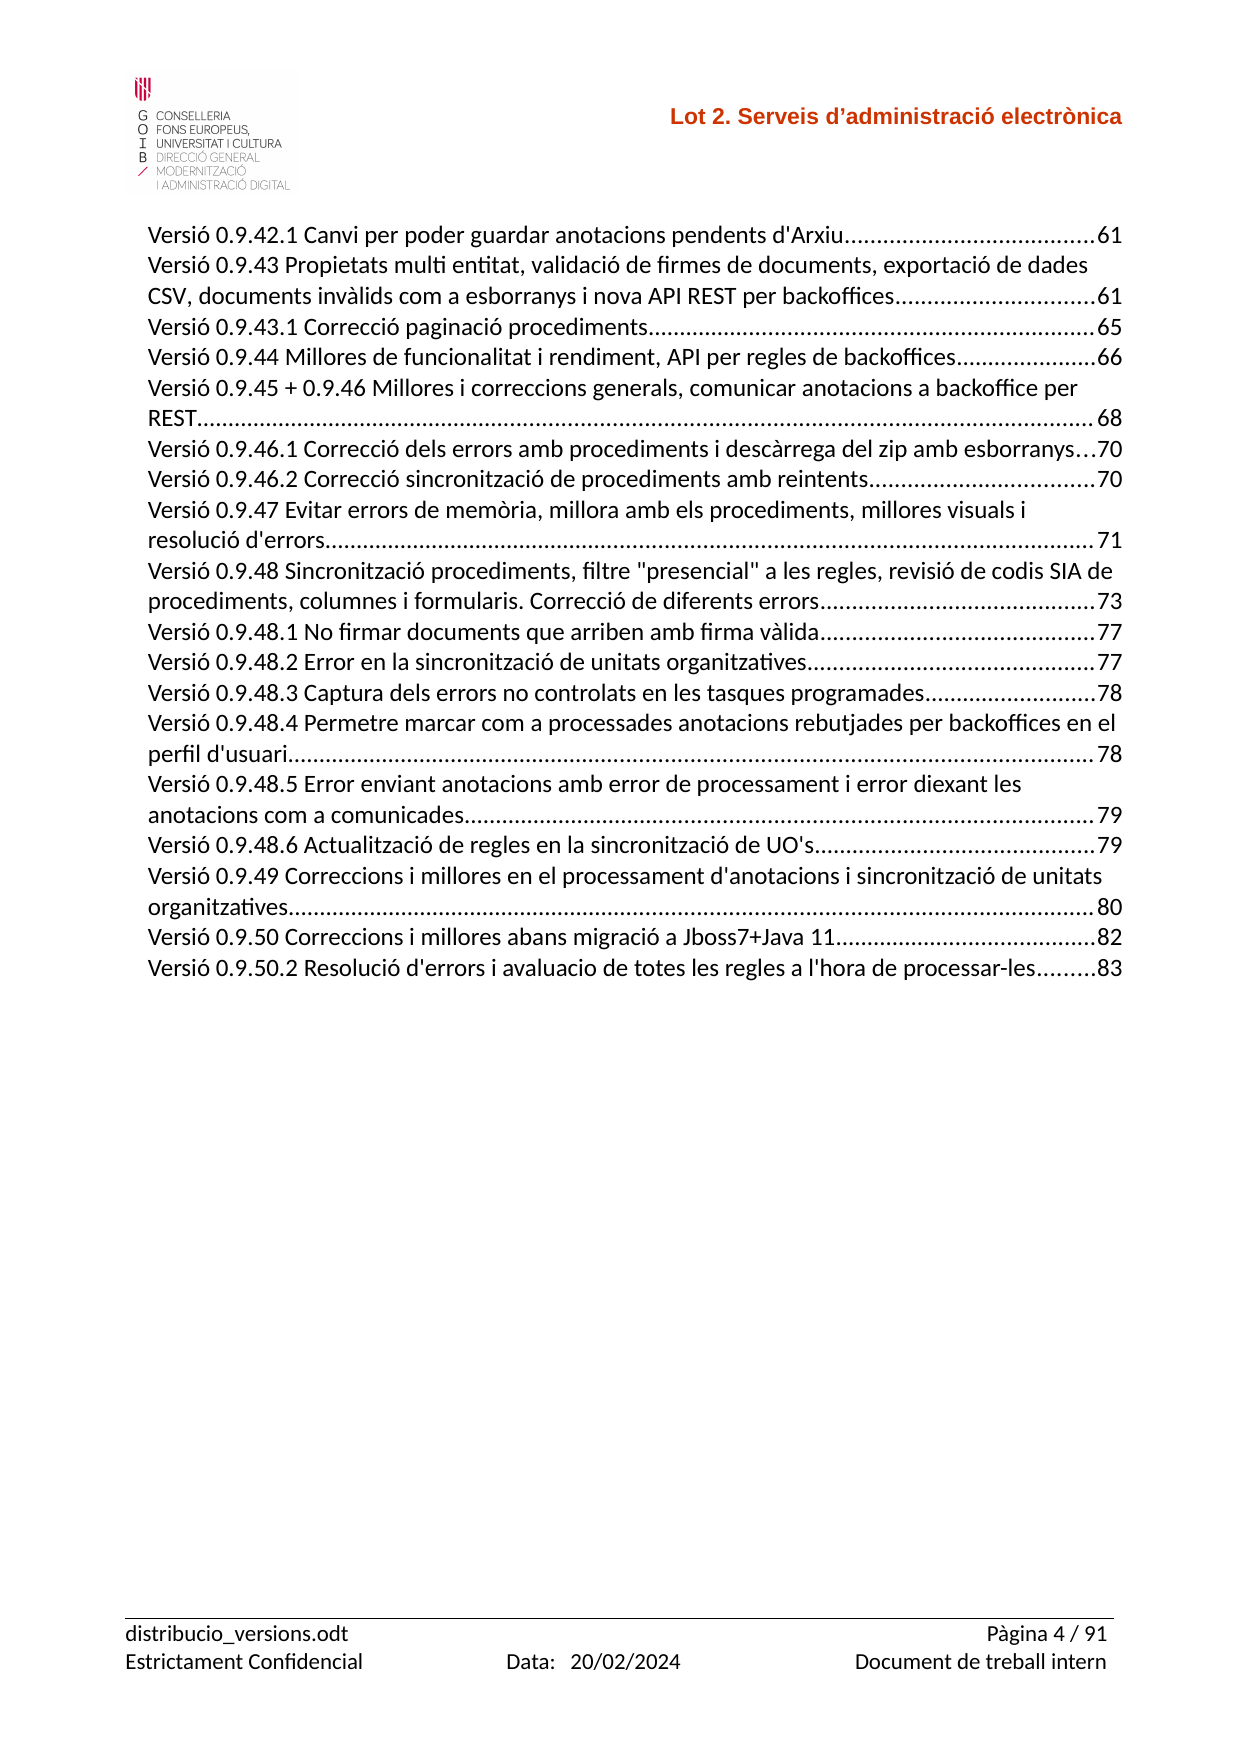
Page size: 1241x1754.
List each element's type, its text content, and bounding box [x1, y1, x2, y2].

text Versió 0.9.48.1 No firmar documents que arriben amb firma vàlida 77 [148, 616, 1122, 646]
text Versió 0.9.48.6 Actualització de regles en la sincronització de UO's 79 [148, 829, 1122, 860]
text Versió 0.9.43 Propietats multi entitat, validació de firmes de documents, exportació de dades CSV, documents invàlids com a esborranys i nova API REST per backoffices 61 [148, 250, 1122, 311]
text Versió 0.9.45 + 0.9.46 Millores i correccions generals, comunicar anotacions a backoffice per REST 68 [148, 372, 1122, 433]
text Versió 0.9.50 Correccions i millores abans migració a Jboss7+Java 11 82 [148, 921, 1122, 952]
text Versió 0.9.46.2 Correcció sincronització de procediments amb reintents 70 [148, 463, 1122, 494]
text Versió 0.9.48 Sincronització procediments, filtre "presencial" a les regles, revisió de codis SIA de procediments, columnes i formularis. Correcció de diferents errors 73 [148, 555, 1122, 616]
text Versió 0.9.44 Millores de funcionalitat i rendiment, API per regles de backoffices 66 [148, 341, 1122, 372]
text Versió 0.9.43.1 Correcció paginació procediments 65 [148, 311, 1122, 341]
text Versió 0.9.48.3 Captura dels errors no controlats en les tasques programades 78 [148, 677, 1122, 707]
text Versió 0.9.46.1 Correcció dels errors amb procediments i descàrrega del zip amb esborranys 70 [148, 433, 1122, 463]
text Versió 0.9.48.4 Permetre marcar com a processades anotacions rebutjades per backoffices en el perfil d'usuari 78 [148, 707, 1122, 768]
text Versió 0.9.48.5 Error enviant anotacions amb error de processament i error diexant les anotacions com a comunicades 79 [148, 768, 1122, 829]
text Versió 0.9.50.2 Resolució d'errors i avaluacio de totes les regles a l'hora de processar-les 83 [148, 952, 1122, 982]
text Versió 0.9.49 Correccions i millores en el processament d'anotacions i sincronització de unitats organitzatives 80 [148, 860, 1122, 921]
text Versió 0.9.48.2 Error en la sincronització de unitats organitzatives 77 [148, 646, 1122, 677]
text Versió 0.9.47 Evitar errors de memòria, millora amb els procediments, millores visuals i resolució d'errors 71 [148, 494, 1122, 555]
picture [126, 70, 299, 197]
text Versió 0.9.42.1 Canvi per poder guardar anotacions pendents d'Arxiu 61 [148, 219, 1122, 250]
